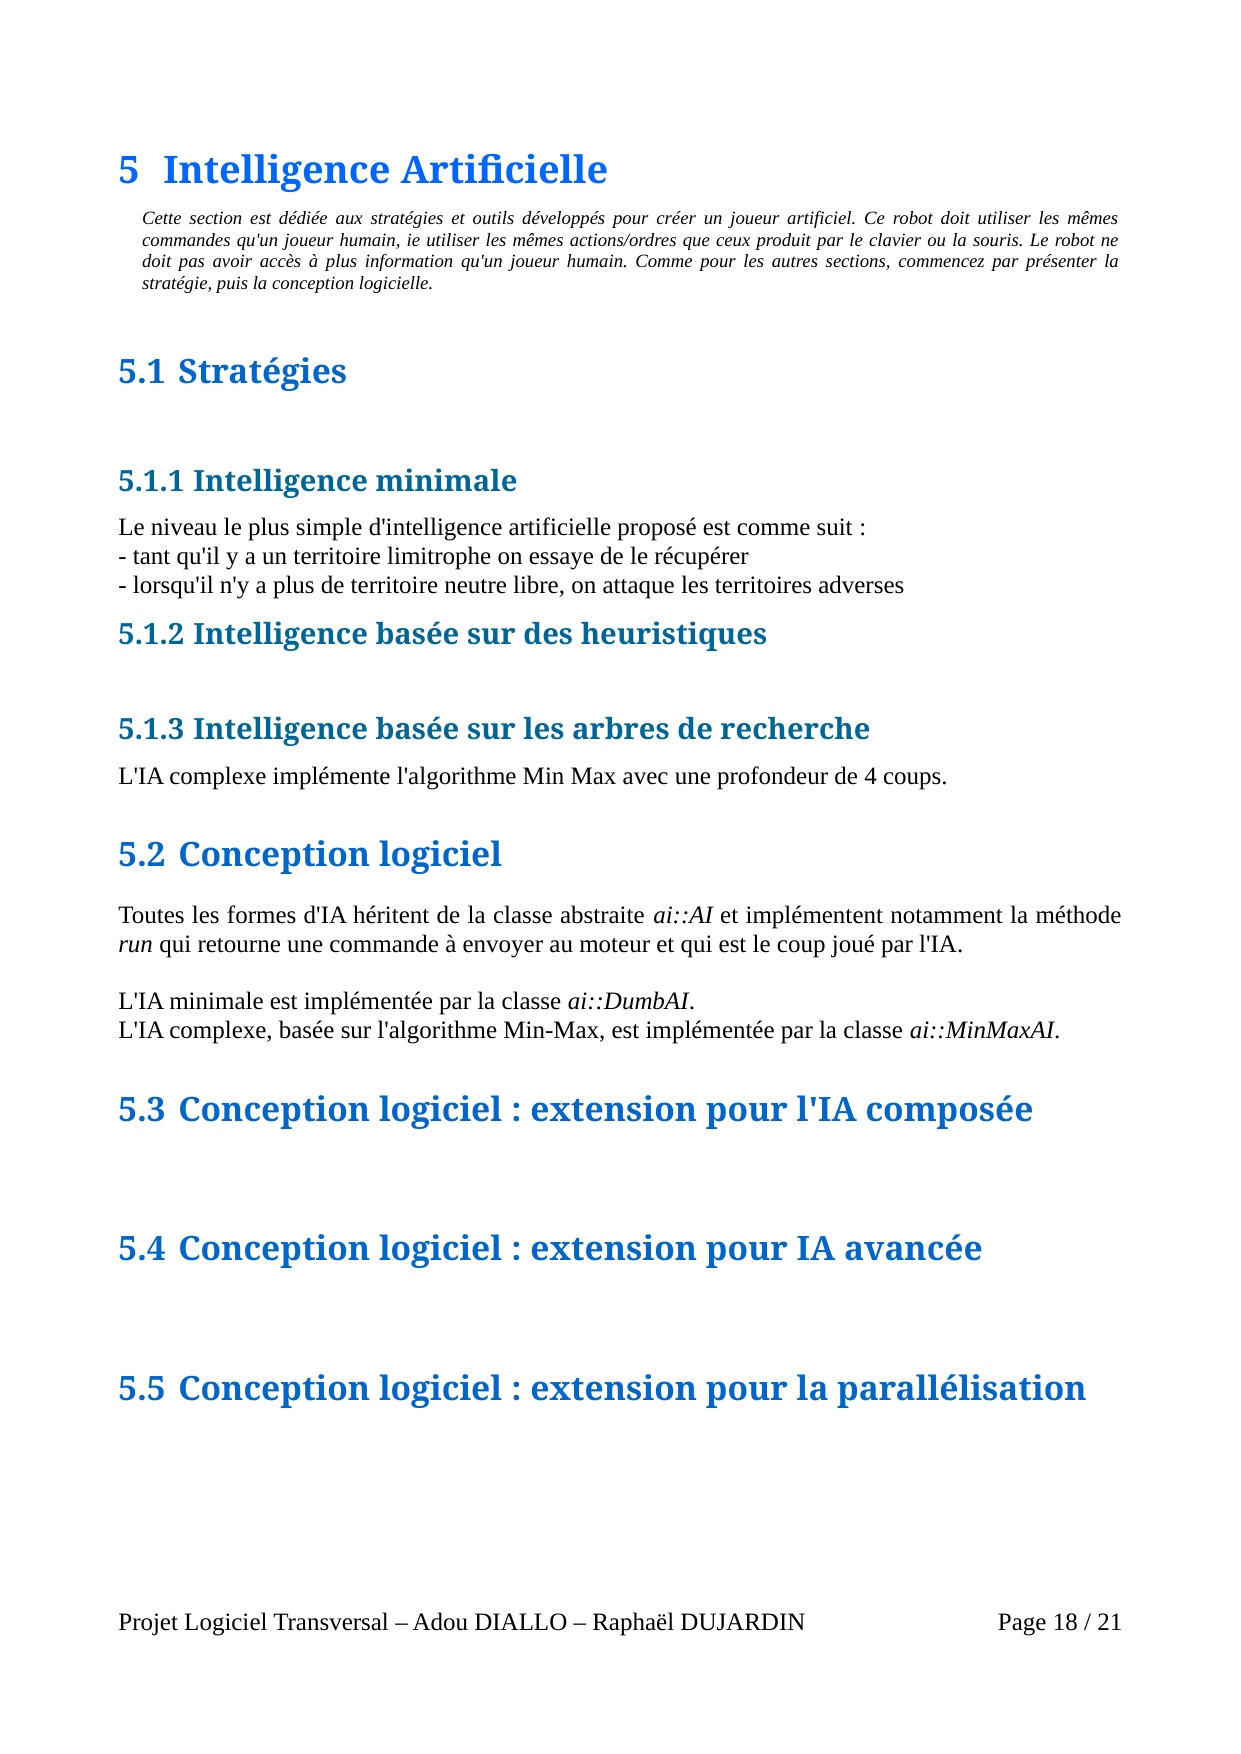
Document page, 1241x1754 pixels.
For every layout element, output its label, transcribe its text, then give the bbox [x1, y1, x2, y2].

subtitle Conception logiciel : extension pour IA avancée [118, 1225, 1122, 1271]
subtitle Intelligence Artificielle [118, 143, 1122, 195]
subtitle Conception logiciel [118, 831, 1122, 877]
subtitle Conception logiciel : extension pour la parallélisation [118, 1364, 1122, 1410]
text - tant qu'il y a un territoire limitrophe on essaye de le récupérer [118, 541, 1122, 570]
text L'IA minimale est implémentée par la classe ai::DumbAI. [118, 986, 1122, 1015]
subtitle Conception logiciel : extension pour l'IA composée [118, 1085, 1122, 1131]
subtitle Intelligence basée sur des heuristiques [118, 613, 1122, 653]
text Cette section est dédiée aux stratégies et outils développés pour créer un joueur artificiel. Ce robot doit utiliser les mêmes commandes qu'un joueur humain, ie utiliser les mêmes actions/ordres que ceux produit par le clavier ou la souris. Le robot ne doit pas avoir accès à plus information qu'un joueur humain. Comme pour les autres sections, commencez par présenter la stratégie, puis la conception logicielle. [142, 207, 1122, 293]
text - lorsqu'il n'y a plus de territoire neutre libre, on attaque les territoires adverses [118, 570, 1122, 598]
subtitle Intelligence basée sur les arbres de recherche [118, 708, 1122, 748]
text L'IA complexe, basée sur l'algorithme Min-Max, est implémentée par la classe ai::MinMaxAI. [118, 1015, 1122, 1044]
subtitle Intelligence minimale [118, 460, 1122, 500]
text L'IA complexe implémente l'algorithme Min Max avec une profondeur de 4 coups. [118, 761, 1122, 789]
text Le niveau le plus simple d'intelligence artificielle proposé est comme suit : [118, 512, 1122, 541]
subtitle Stratégies [118, 347, 1122, 393]
text Toutes les formes d'IA héritent de la classe abstraite ai::AI et implémentent notamment la méthode run qui retourne une commande à envoyer au moteur et qui est le coup joué par l'IA. [118, 900, 1122, 958]
